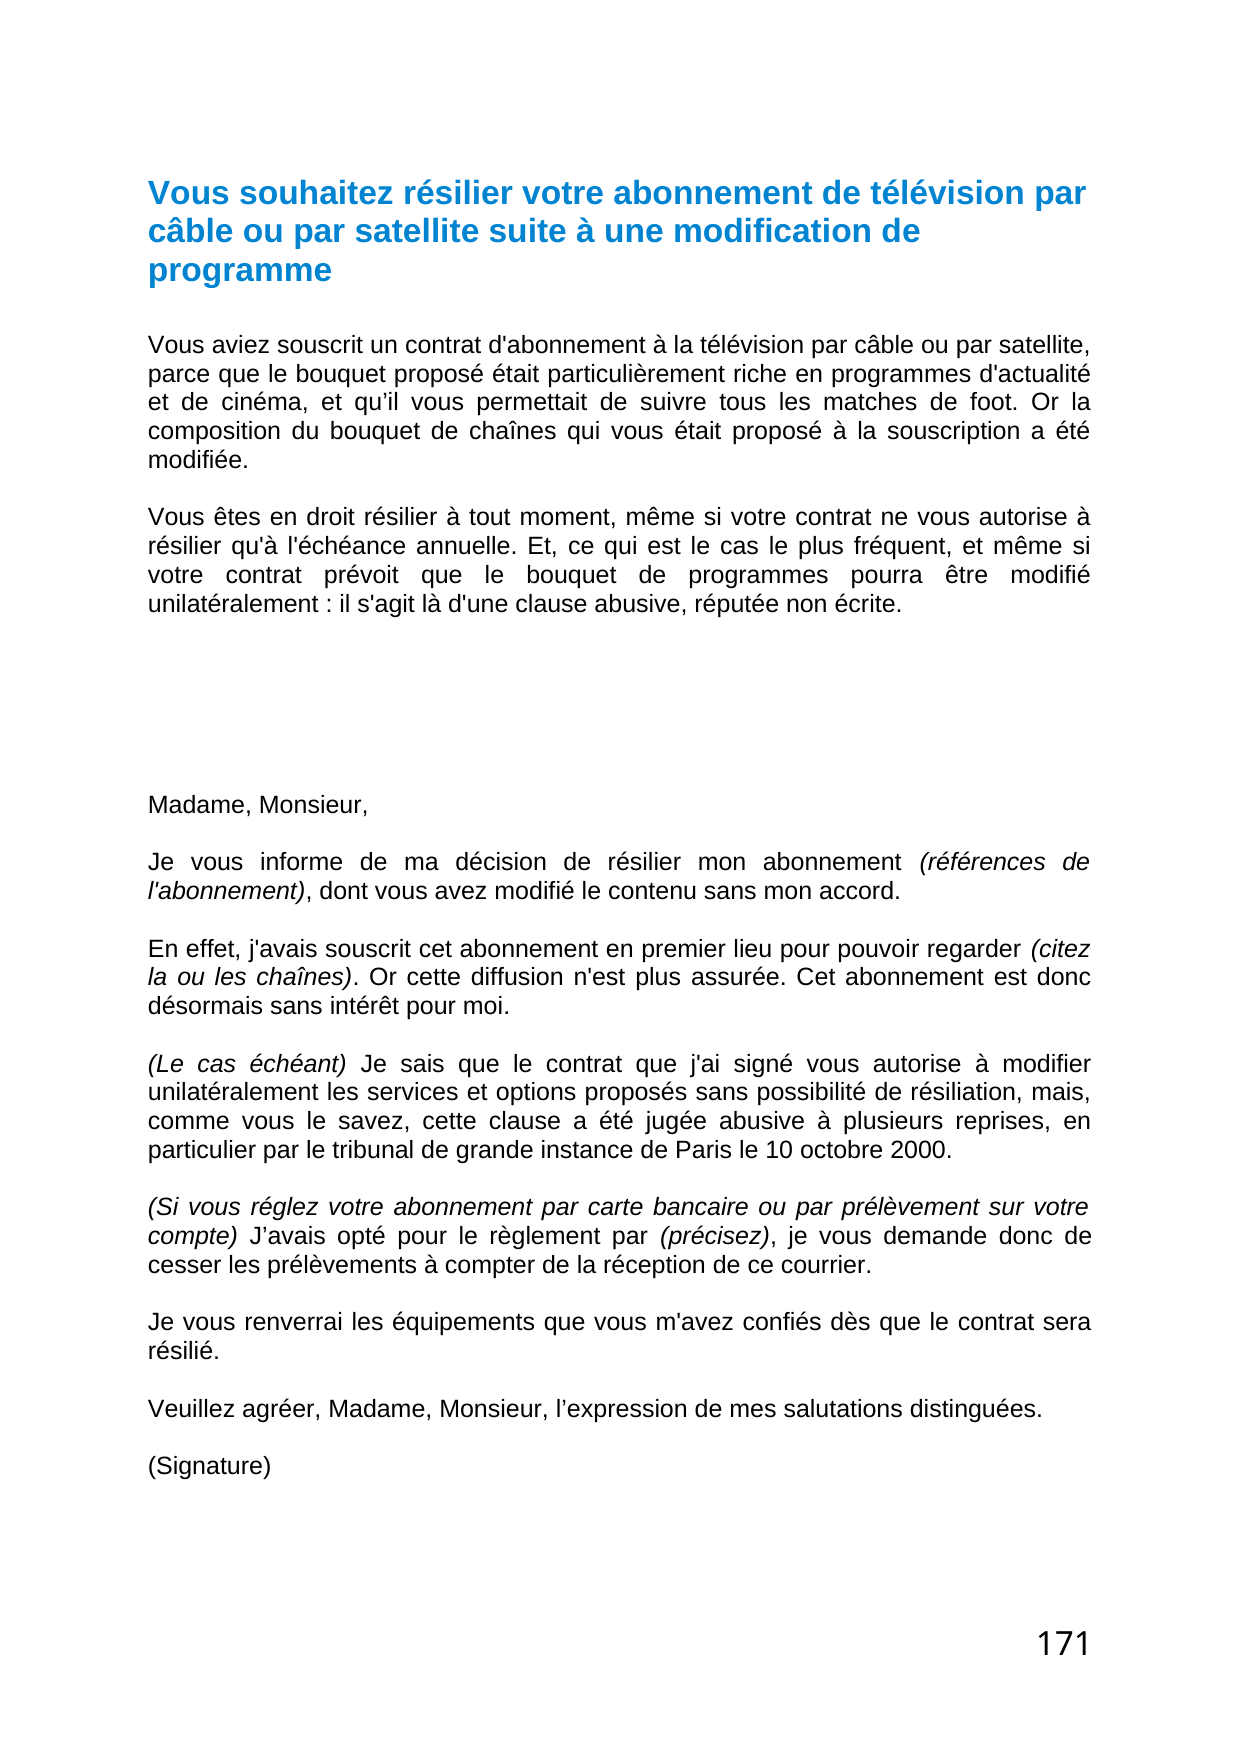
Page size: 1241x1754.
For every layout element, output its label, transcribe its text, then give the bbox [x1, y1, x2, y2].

text Vous êtes en droit résilier à tout moment, même si votre contrat ne vous autorise à résilier qu'à l'échéance annuelle. Et, ce qui est le cas le plus fréquent, et même si votre contrat prévoit que le bouquet de programmes pourra être modifié unilatéralement : il s'agit là d'une clause abusive, réputée non écrite. [148, 502, 1093, 617]
text (Le cas échéant) Je sais que le contrat que j'ai signé vous autorise à modifier unilatéralement les services et options proposés sans possibilité de résiliation, mais, comme vous le savez, cette clause a été jugée abusive à plusieurs reprises, en particulier par le tribunal de grande instance de Paris le 10 octobre 2000. [148, 1048, 1093, 1163]
text Veuillez agréer, Madame, Monsieur, l’expression de mes salutations distinguées. [148, 1393, 1093, 1422]
text En effet, j'avais souscrit cet abonnement en premier lieu pour pouvoir regarder (citez la ou les chaînes). Or cette diffusion n'est plus assurée. Cet abonnement est donc désormais sans intérêt pour moi. [148, 933, 1093, 1020]
text (Si vous réglez votre abonnement par carte bancaire ou par prélèvement sur votre compte) J’avais opté pour le règlement par (précisez), je vous demande donc de cesser les prélèvements à compter de la réception de ce courrier. [148, 1192, 1093, 1278]
text Madame, Monsieur, [148, 790, 1093, 818]
text Je vous renverrai les équipements que vous m'avez confiés dès que le contrat sera résilié. [148, 1307, 1093, 1365]
subtitle Vous souhaitez résilier votre abonnement de télévision par câble ou par satellite suite à une modification de programme [148, 173, 1093, 288]
text (Signature) [148, 1451, 1093, 1480]
text Vous aviez souscrit un contrat d'abonnement à la télévision par câble ou par satellite, parce que le bouquet proposé était particulièrement riche en programmes d'actualité et de cinéma, et qu’il vous permettait de suivre tous les matches de foot. Or la composition du bouquet de chaînes qui vous était proposé à la souscription a été modifiée. [148, 330, 1093, 473]
text Je vous informe de ma décision de résilier mon abonnement (références de l'abonnement), dont vous avez modifié le contenu sans mon accord. [148, 847, 1093, 905]
